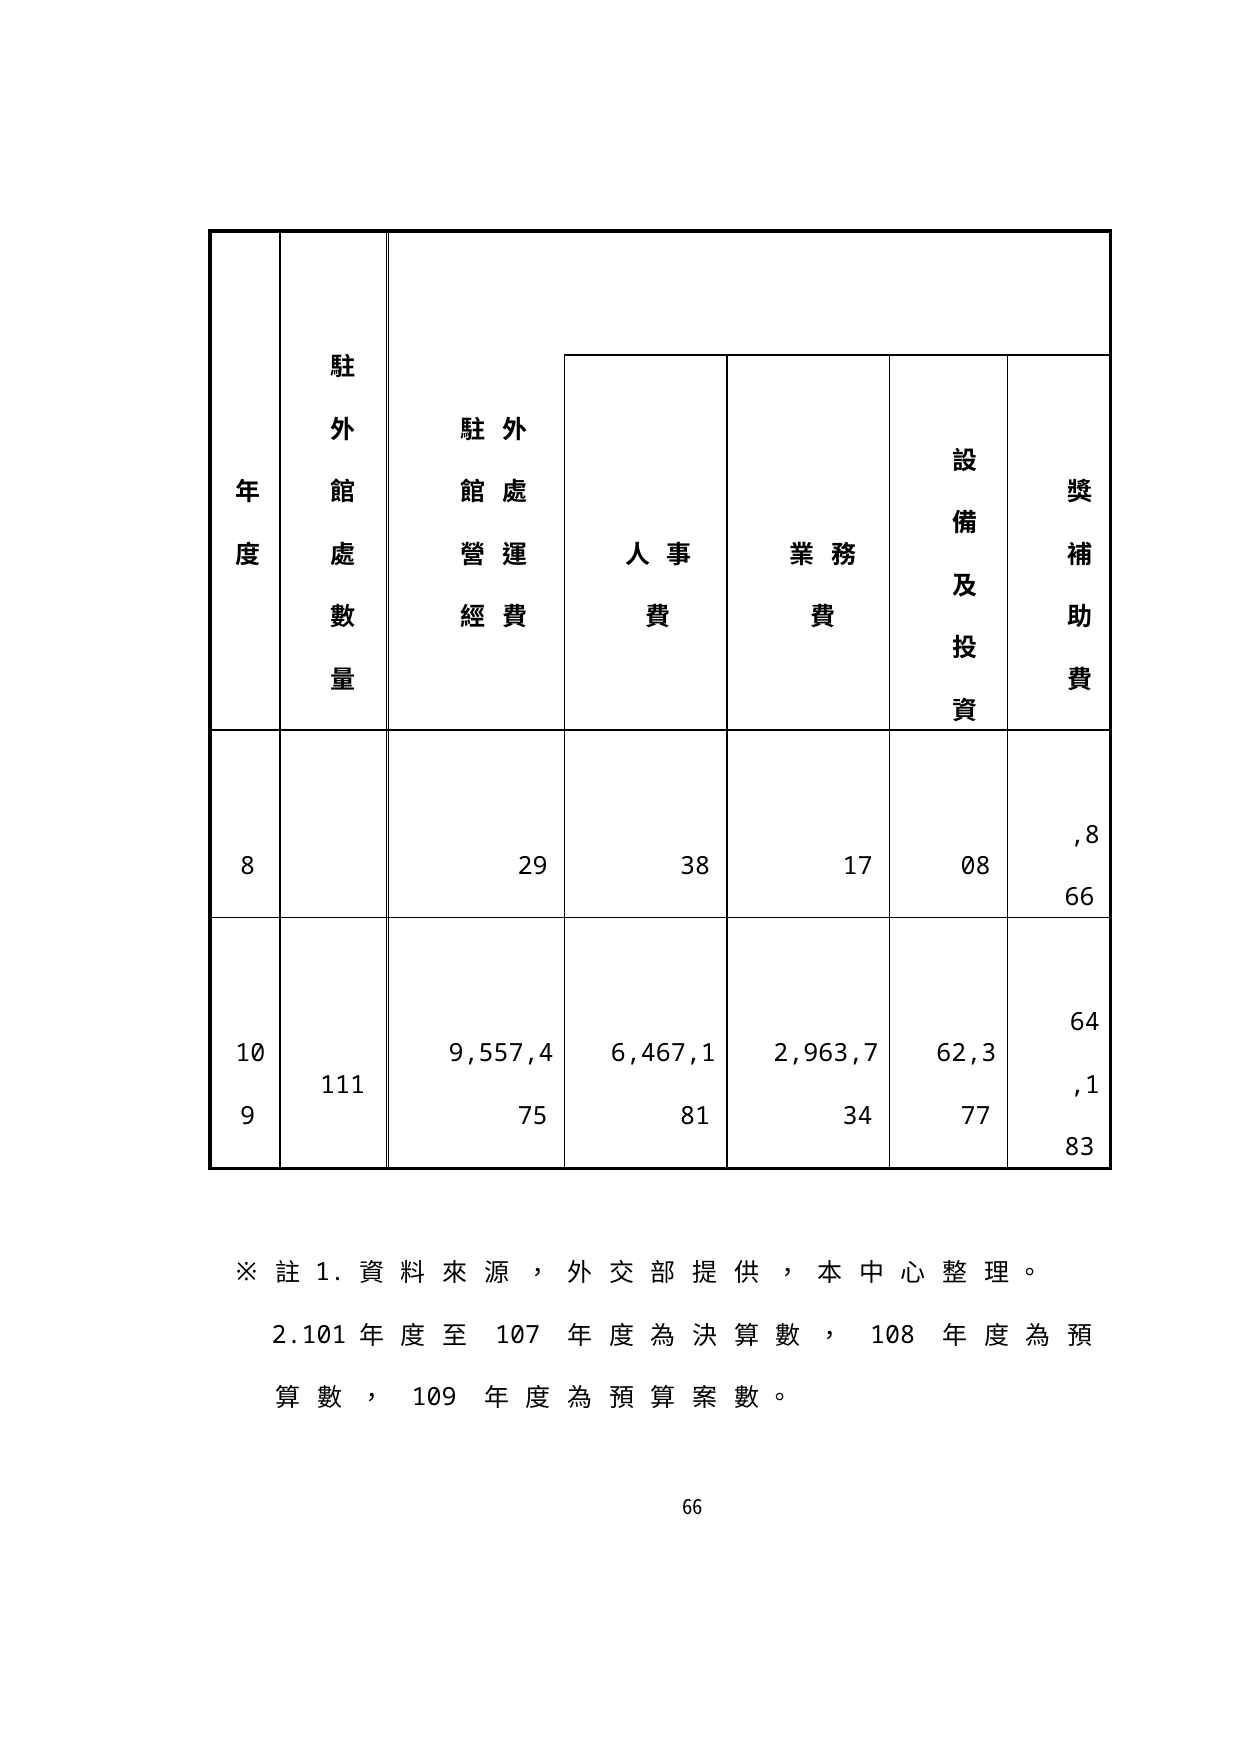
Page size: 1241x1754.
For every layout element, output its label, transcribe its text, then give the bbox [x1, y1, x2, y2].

table_cell 38 [565, 731, 726, 917]
table_cell 17 [728, 731, 889, 917]
table_cell 設備及投資 [890, 356, 1007, 729]
table_cell 8 [212, 731, 279, 917]
text ※註1.資料來源，外交部提供，本中心整理。 [184, 1229, 1101, 1292]
table_cell 獎補助費 [1008, 356, 1109, 729]
table_cell 08 [890, 731, 1007, 917]
text 2.101年度至107年度為決算數，108年度為預算數，109年度為預算案數。 [254, 1292, 1101, 1417]
table_cell 62,377 [890, 918, 1007, 1167]
table_cell 64,183 [1008, 918, 1109, 1167]
table_header 駐外館處數量 [281, 233, 386, 729]
table_header [564, 233, 1109, 354]
table_cell 9,557,475 [389, 918, 564, 1167]
table_header 年度 [212, 233, 279, 729]
table_cell 人事費 [565, 356, 726, 729]
table_cell 業務費 [728, 356, 889, 729]
table_cell 29 [389, 731, 564, 917]
table_cell 6,467,181 [565, 918, 726, 1167]
table_cell 2,963,734 [728, 918, 889, 1167]
table_cell 111 [281, 918, 386, 1167]
table_cell ,866 [1008, 731, 1109, 917]
table_cell [281, 731, 386, 917]
table_header 駐外館處營運經費 [389, 233, 564, 729]
table_cell 109 [212, 918, 279, 1167]
